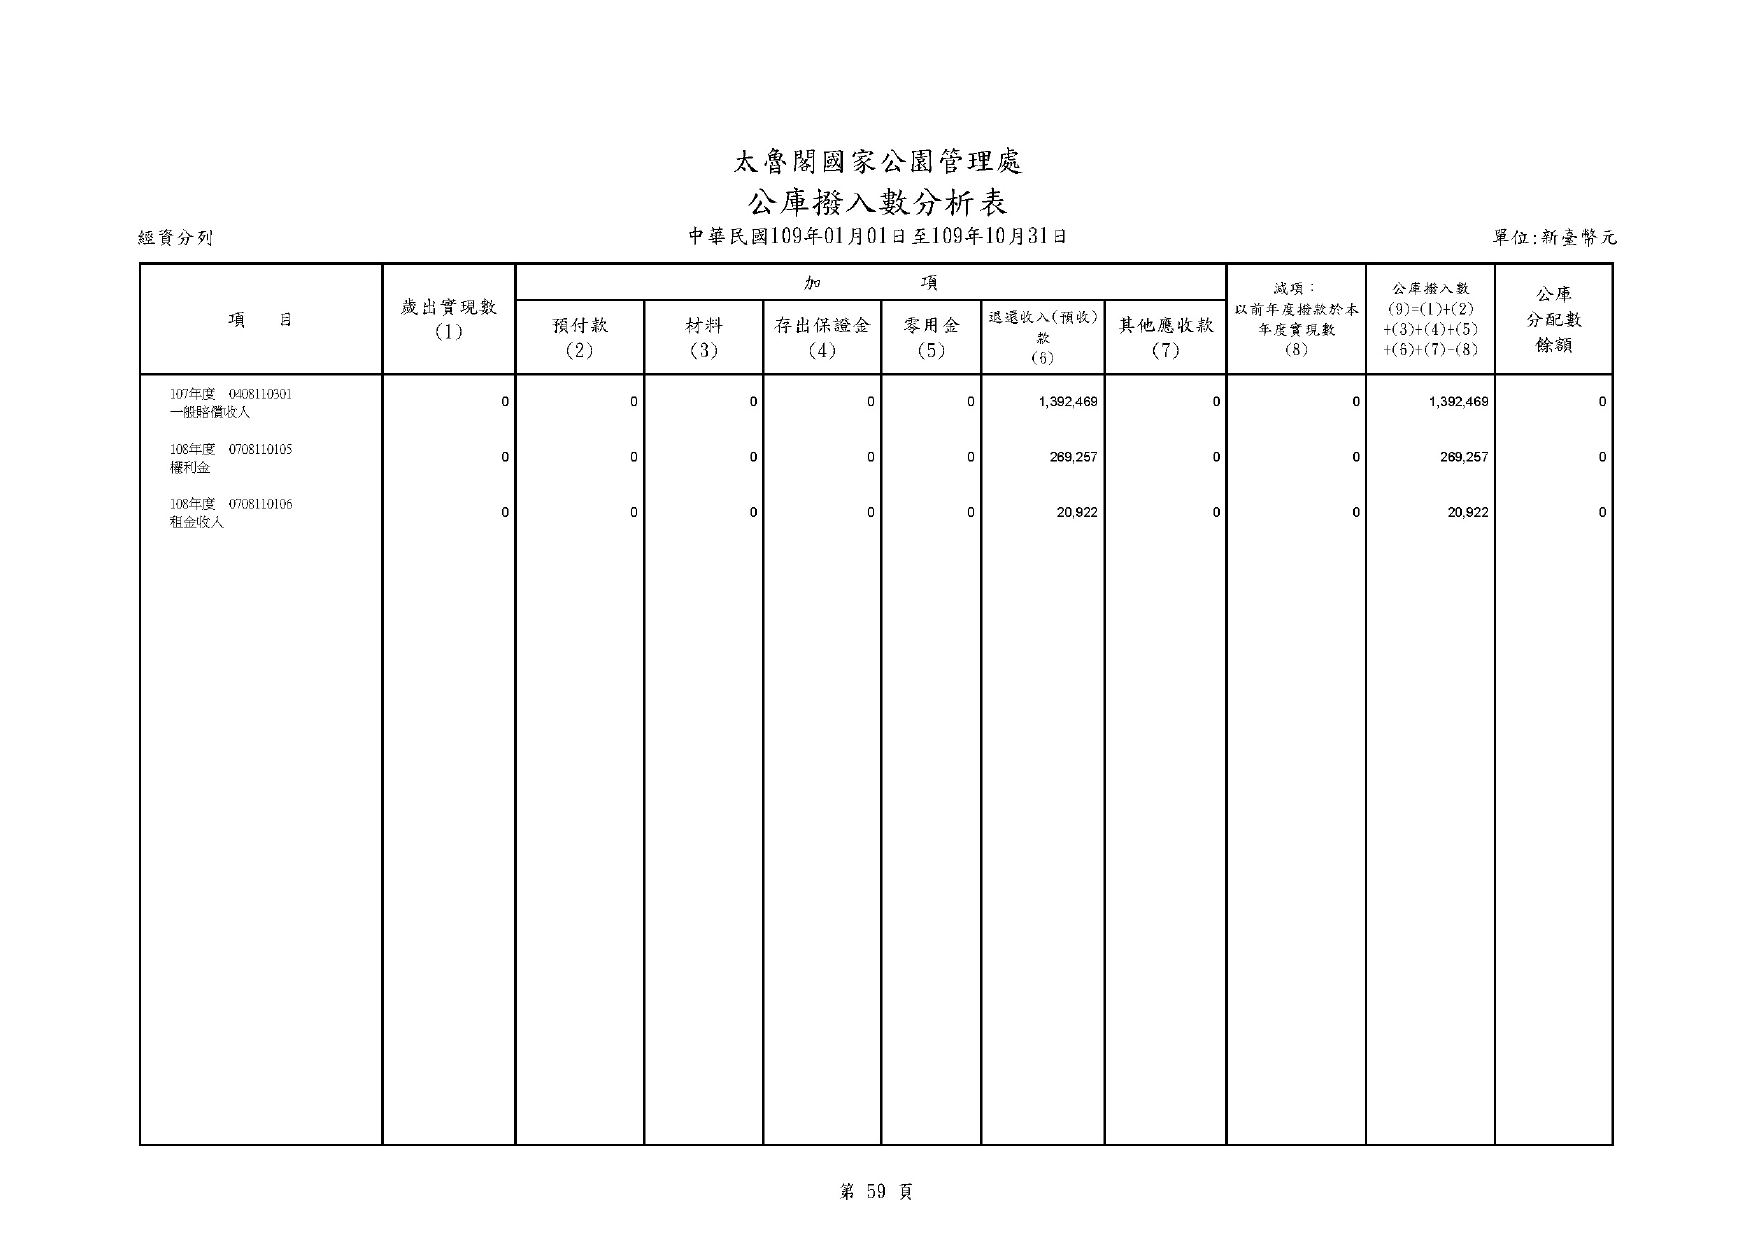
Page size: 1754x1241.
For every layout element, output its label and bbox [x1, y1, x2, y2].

picture [59, 59, 1695, 1216]
